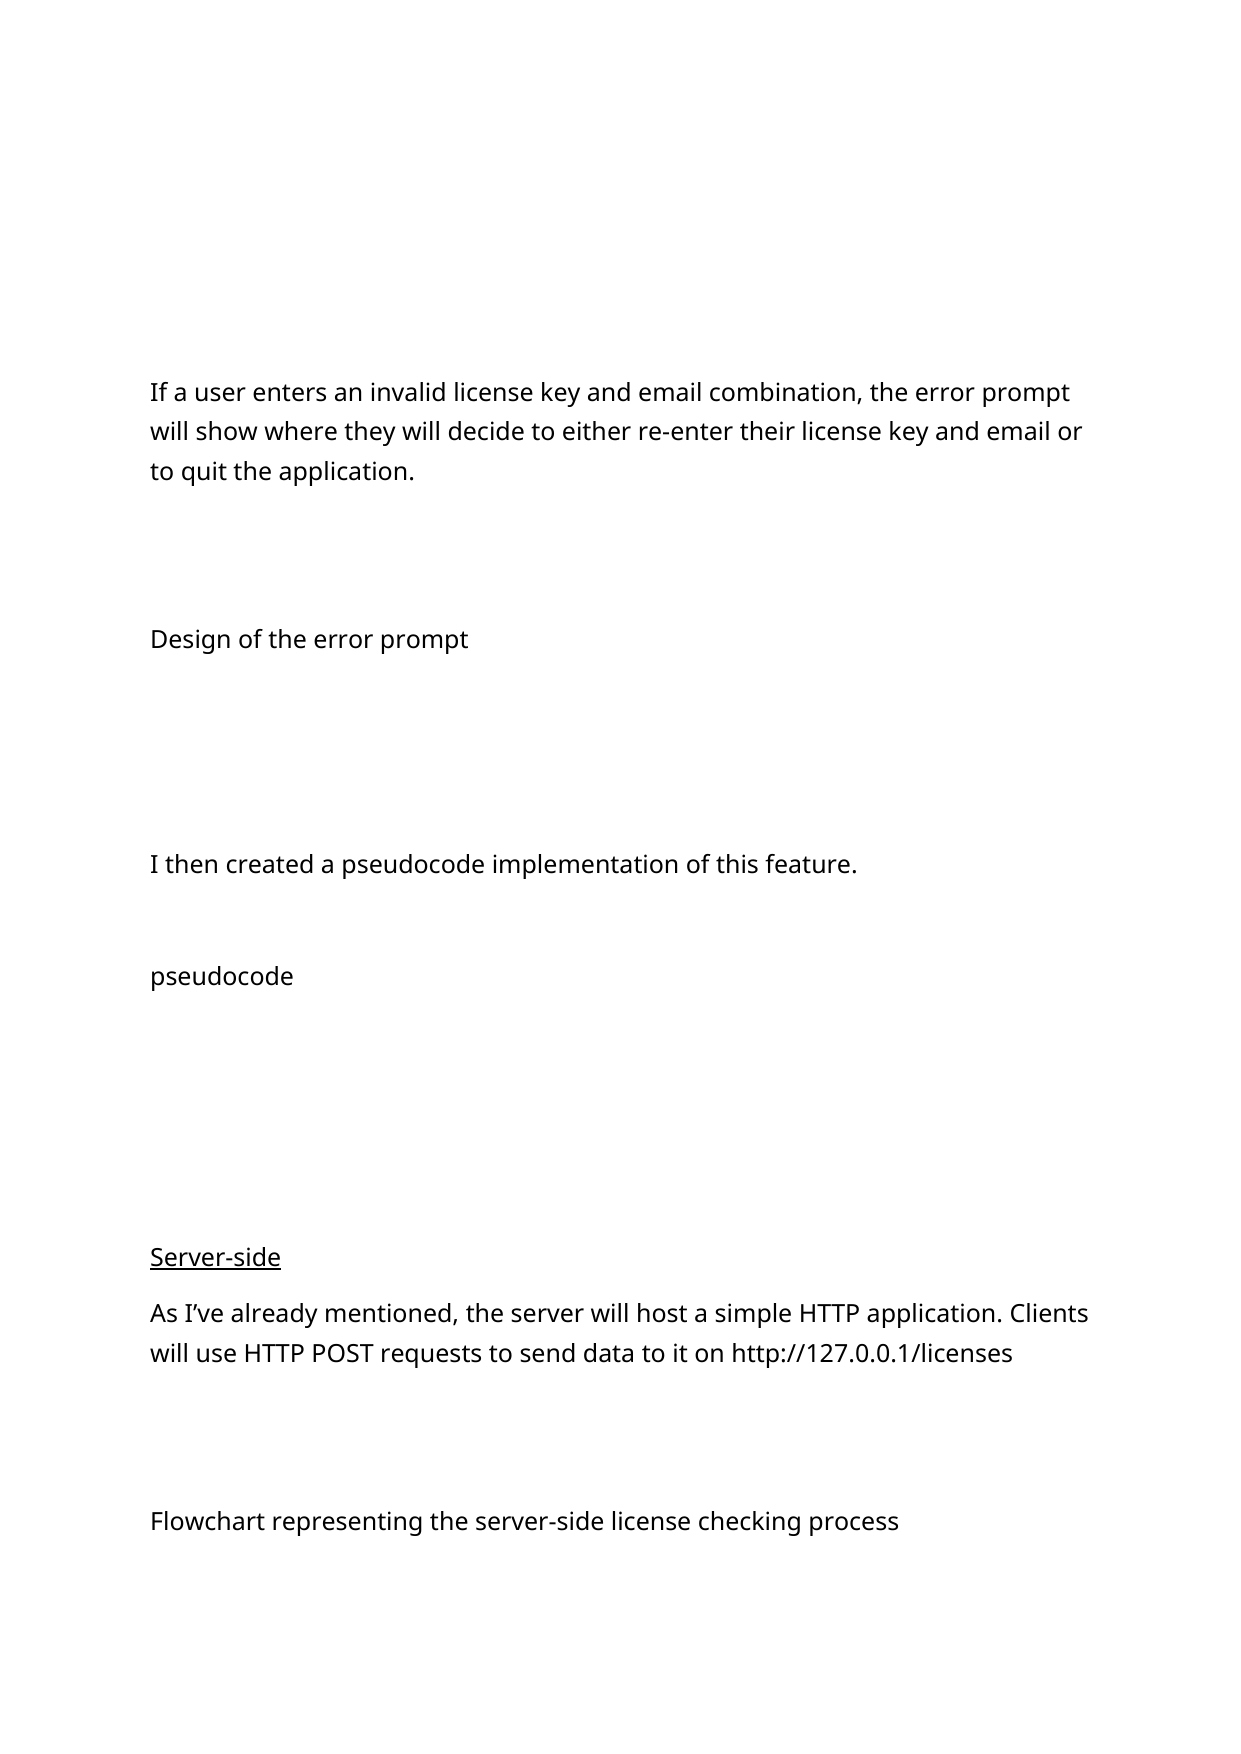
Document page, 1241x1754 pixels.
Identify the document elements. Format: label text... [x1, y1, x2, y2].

text I then created a pseudocode implementation of this feature. [150, 847, 1090, 881]
text Server-side [150, 1239, 1090, 1274]
text pseudocode [150, 959, 1090, 993]
text If a user enters an invalid license key and email combination, the error prompt will show where they will decide to either re-enter their license key and email or to quit the application. [150, 374, 1090, 488]
text Flowchart representing the server-side license checking process [150, 1504, 1090, 1538]
text As I’ve already mentioned, the server will host a simple HTTP application. Clients will use HTTP POST requests to send data to it on http://127.0.0.1/licenses [150, 1296, 1090, 1369]
text Design of the error prompt [150, 622, 1090, 656]
